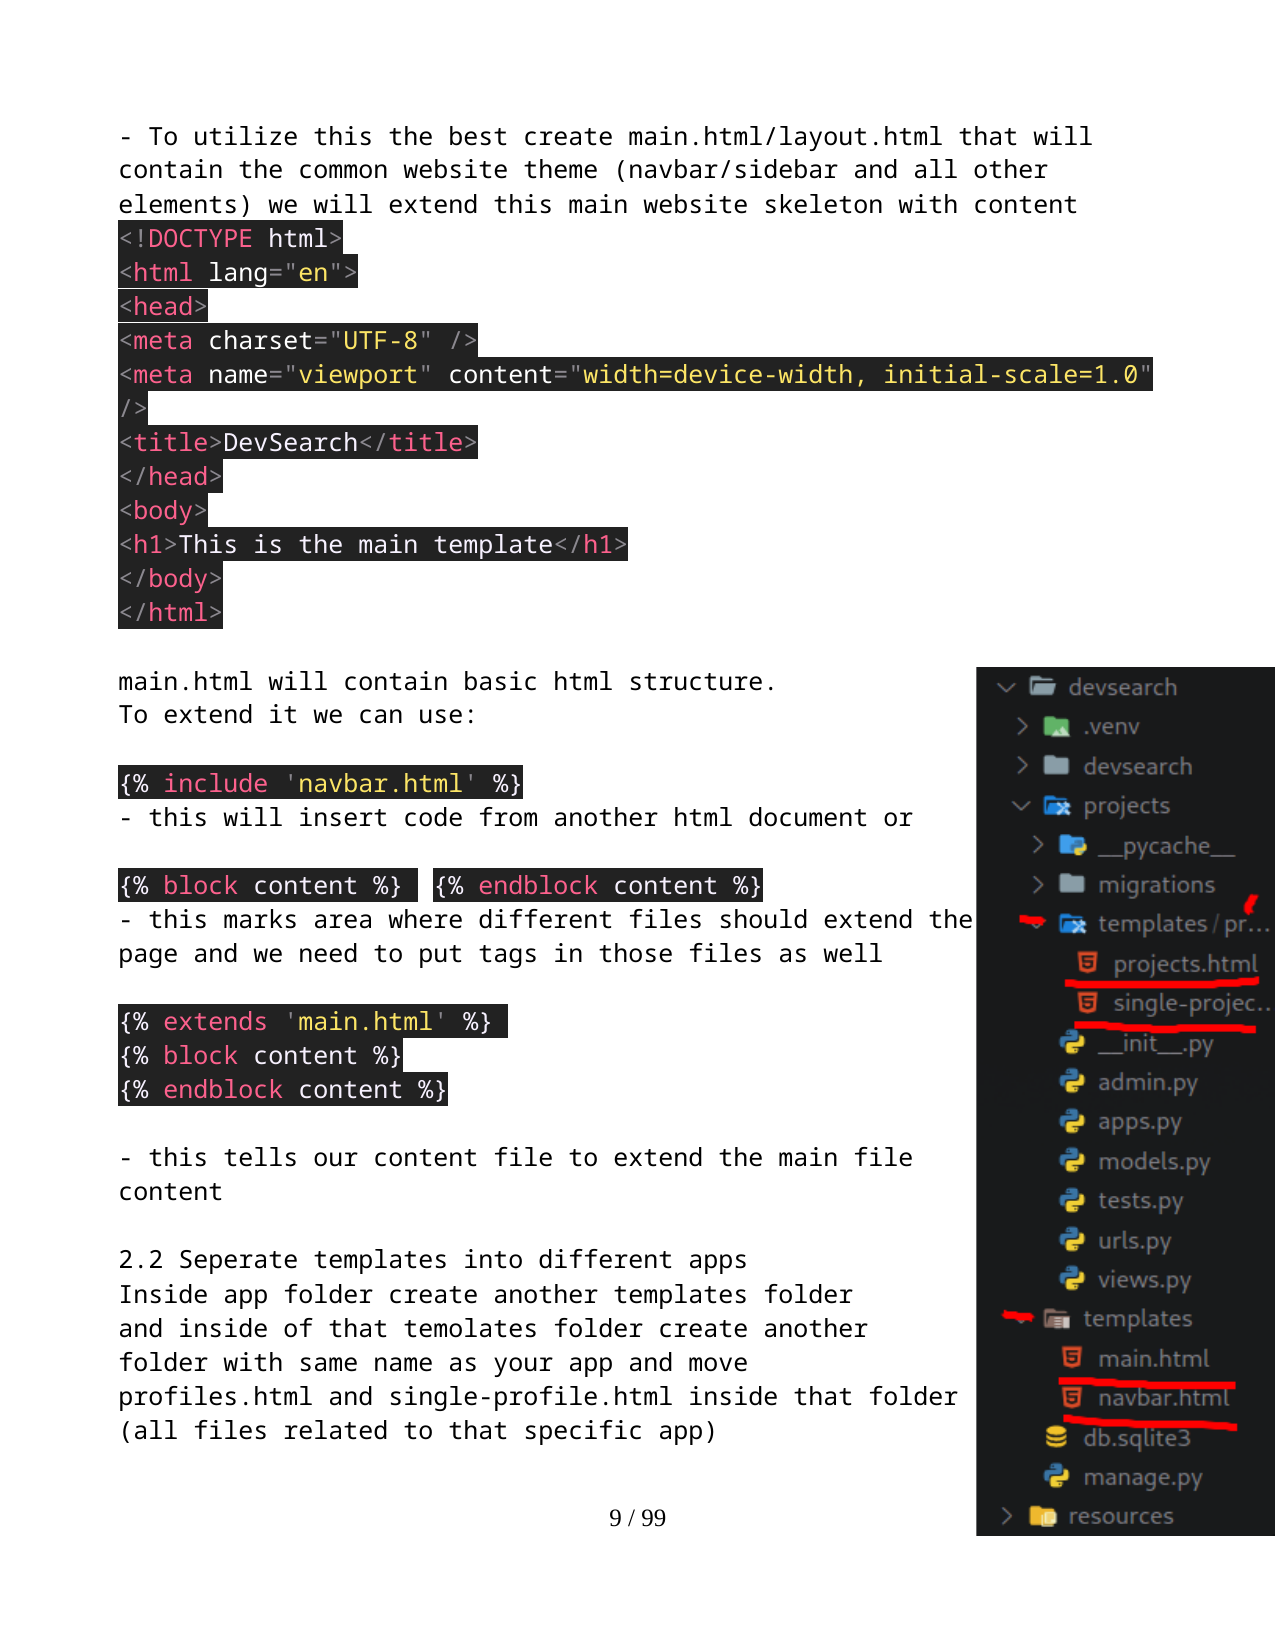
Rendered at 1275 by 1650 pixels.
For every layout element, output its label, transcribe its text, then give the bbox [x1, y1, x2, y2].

text <title>DevSearch</title> [118, 425, 1157, 459]
text (all files related to that specific app) [118, 1412, 976, 1447]
text and inside of that temolates folder create another [118, 1310, 976, 1344]
text - this marks area where different files should extend the page and we need to put tags in those files as well [118, 902, 976, 970]
text - this tells our content file to extend the main file content [118, 1140, 976, 1208]
text - this will insert code from another html document or [118, 799, 976, 833]
picture [976, 667, 1275, 1536]
text {% block content %} {% endblock content %} [118, 867, 976, 902]
text {% endblock content %} [118, 1072, 976, 1106]
text <!DOCTYPE html> [118, 220, 1157, 254]
text <h1>This is the main template</h1> [118, 527, 1157, 561]
text </body> [118, 561, 1157, 595]
text {% extends 'main.html' %} [118, 1004, 976, 1038]
text <head> [118, 288, 1157, 322]
text To extend it we can use: [118, 697, 976, 731]
text profiles.html and single-profile.html inside that folder [118, 1378, 976, 1412]
text <body> [118, 493, 1157, 527]
text </html> [118, 595, 1157, 629]
text {% block content %} [118, 1038, 976, 1072]
text folder with same name as your app and move [118, 1344, 976, 1378]
text <meta charset="UTF-8" /> [118, 322, 1157, 357]
text - To utilize this the best create main.html/layout.html that will contain the common website theme (navbar/sidebar and all other elements) we will extend this main website skeleton with content [118, 118, 1157, 220]
text <meta name="viewport" content="width=device-width, initial-scale=1.0" /> [118, 357, 1157, 425]
text {% include 'navbar.html' %} [118, 765, 976, 799]
text 2.2 Seperate templates into different apps [118, 1242, 976, 1276]
text Inside app folder create another templates folder [118, 1276, 976, 1310]
text main.html will contain basic html structure. [118, 663, 1157, 697]
text </head> [118, 459, 1157, 493]
text <html lang="en"> [118, 254, 1157, 288]
